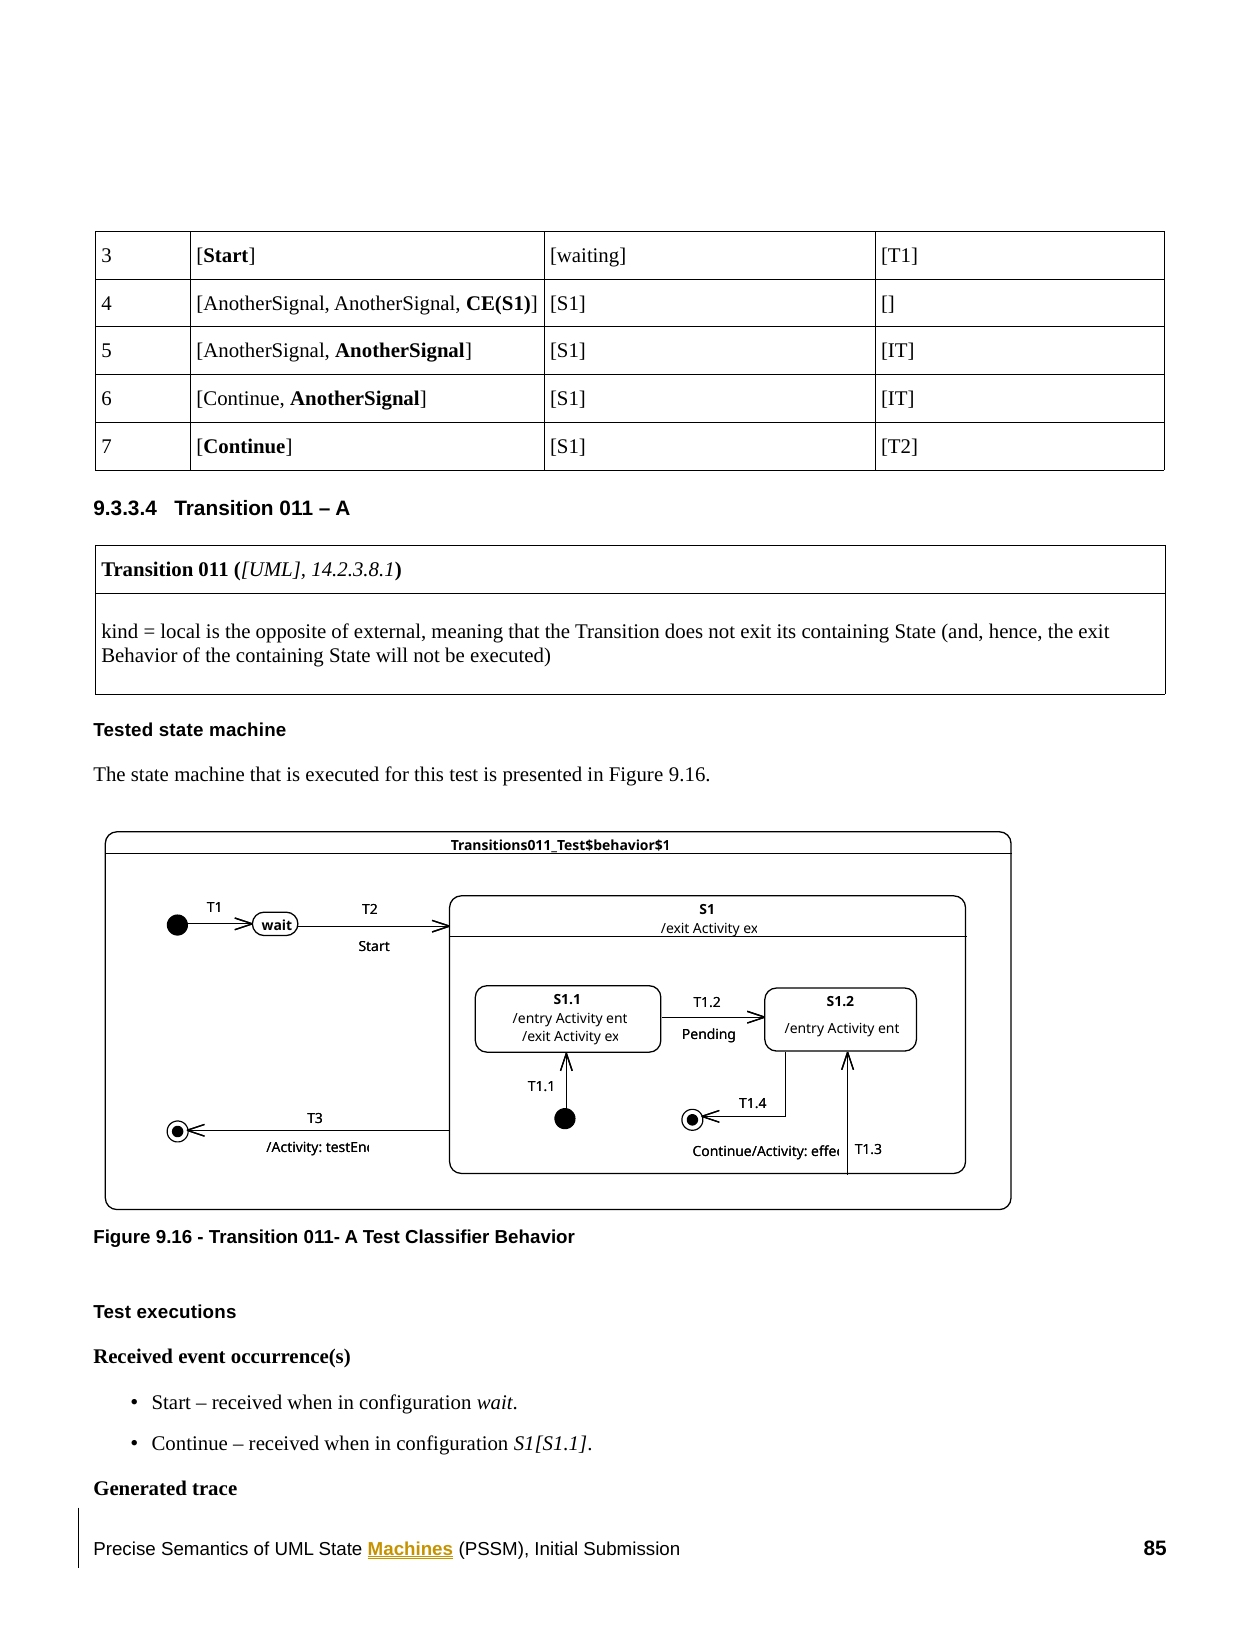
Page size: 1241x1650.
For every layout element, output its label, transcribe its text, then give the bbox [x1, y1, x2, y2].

list Continue – received when in configuration S1[S1.1]. [131, 1430, 1164, 1455]
table_cell [waiting] [545, 232, 875, 279]
table_cell [AnotherSignal, AnotherSignal, CE(S1)] [191, 280, 544, 326]
table_cell [T1] [876, 232, 1164, 279]
table_cell 6 [96, 375, 190, 422]
list Start – received when in configuration wait. [131, 1389, 1164, 1414]
table_cell [IT] [876, 327, 1164, 374]
subtitle Transition 011 – A [93, 495, 1164, 520]
table_cell [Start] [191, 232, 544, 279]
table_cell [IT] [876, 375, 1164, 422]
table_cell kind = local is the opposite of external, meaning that the Transition does not exit its containing State (and, hence, the exit Behavior of the containing State will not be executed) [96, 594, 1165, 694]
table_header Transition 011 ([UML], 14.2.3.8.1) [96, 546, 1165, 592]
table_cell [] [876, 280, 1164, 326]
table_cell 5 [96, 327, 190, 374]
table_cell 7 [96, 423, 190, 469]
table_cell [T2] [876, 423, 1164, 469]
table_cell [S1] [545, 423, 875, 469]
table_cell [Continue] [191, 423, 544, 469]
subtitle Tested state machine [93, 719, 1164, 741]
table_cell 3 [96, 232, 190, 279]
text The state machine that is executed for this test is presented in Figure 9.16. [93, 762, 1164, 786]
text Figure 9.16 - Transition 011- A Test Classifier Behavior [93, 819, 1127, 1248]
text Generated trace [93, 1476, 1164, 1500]
subtitle Test executions [93, 1301, 1164, 1322]
table_cell [S1] [545, 375, 875, 422]
table_cell [S1] [545, 280, 875, 326]
text Received event occurrence(s) [93, 1343, 1164, 1368]
table_cell [AnotherSignal, AnotherSignal] [191, 327, 544, 374]
table_cell [Continue, AnotherSignal] [191, 375, 544, 422]
table_cell 4 [96, 280, 190, 326]
table_cell [S1] [545, 327, 875, 374]
